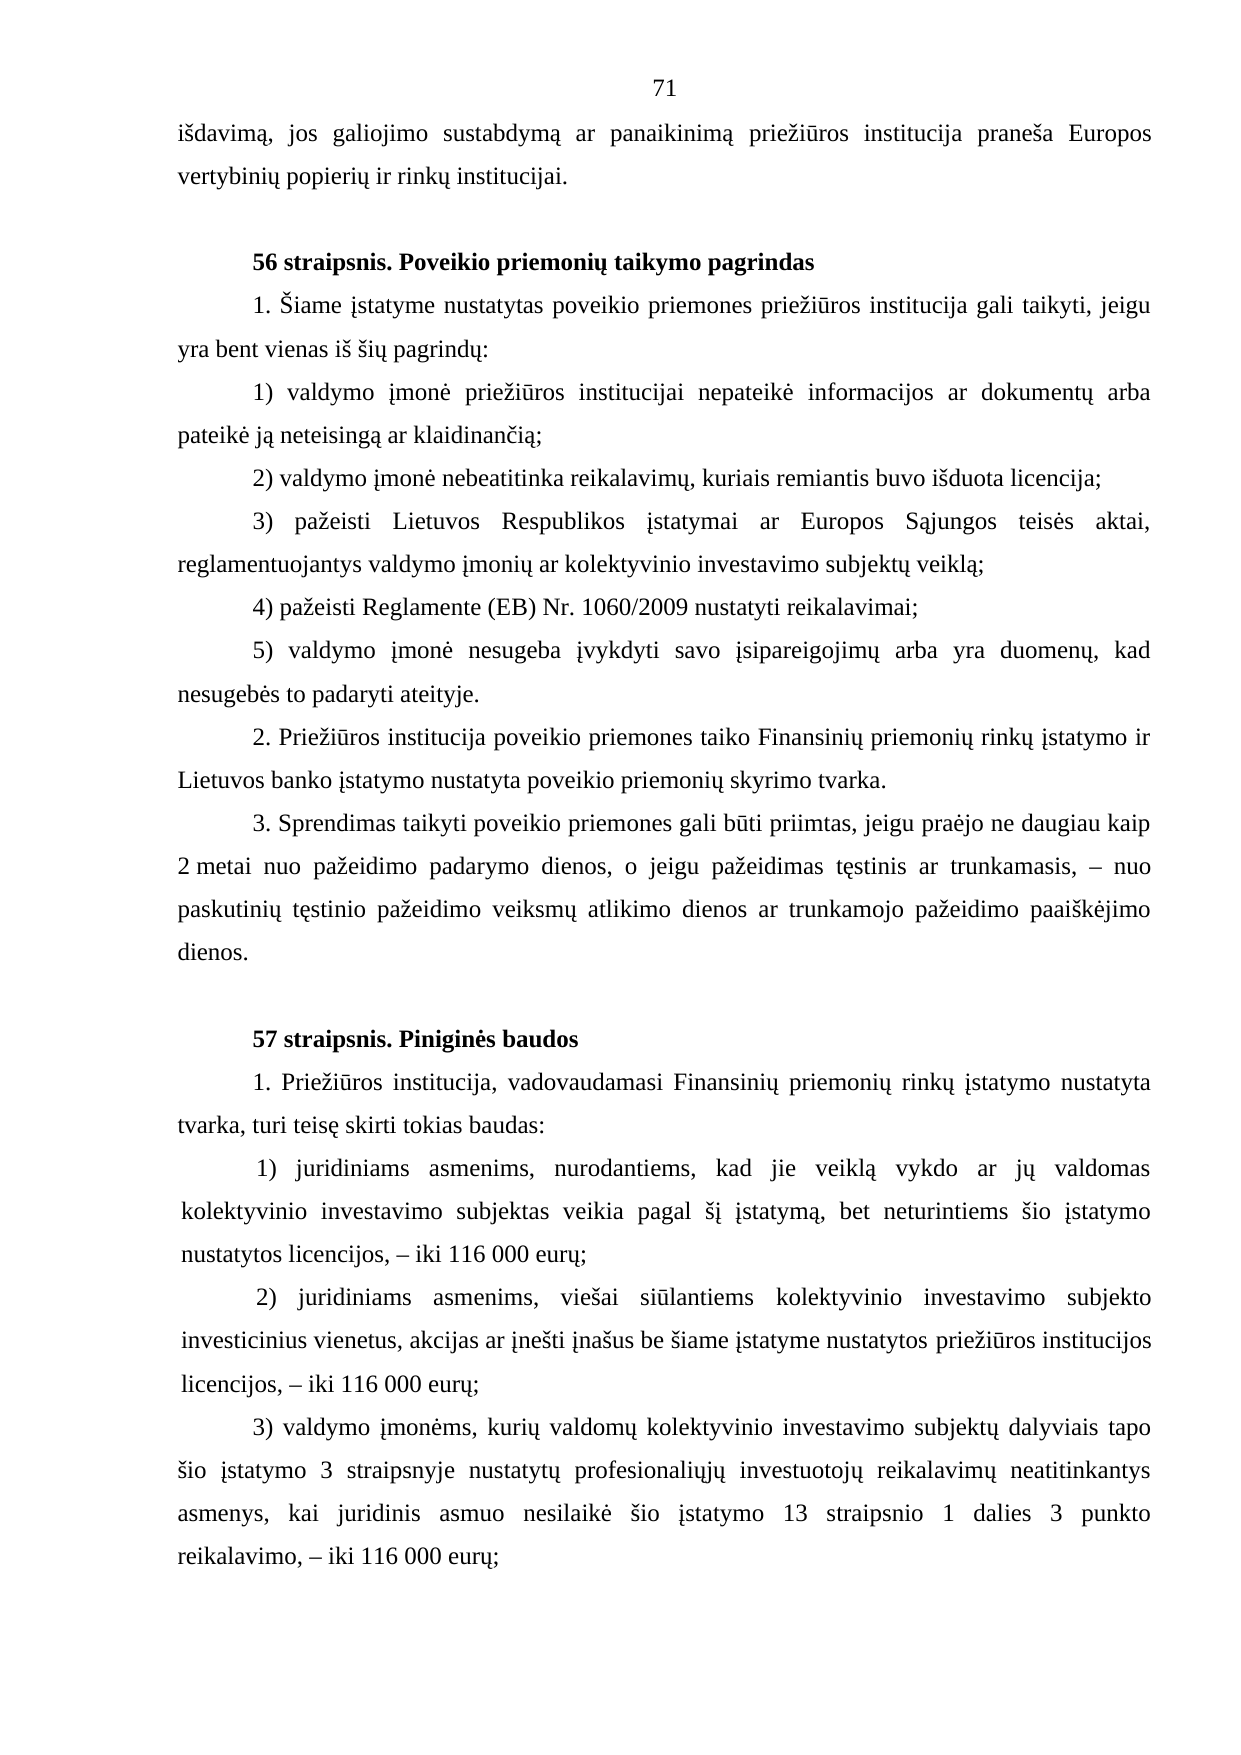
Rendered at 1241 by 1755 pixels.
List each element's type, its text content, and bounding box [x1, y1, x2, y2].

text 1. Šiame įstatyme nustatytas poveikio priemones priežiūros institucija gali taikyti, jeigu yra bent vienas iš šių pagrindų: [177, 291, 1152, 362]
text 5) valdymo įmonė nesugeba įvykdyti savo įsipareigojimų arba yra duomenų, kad nesugebės to padaryti ateityje. [177, 636, 1152, 707]
text 56 straipsnis. Poveikio priemonių taikymo pagrindas [177, 247, 1152, 276]
text 2) juridiniams asmenims, viešai siūlantiems kolektyvinio investavimo subjekto investicinius vienetus, akcijas ar įnešti įnašus be šiame įstatyme nustatytos priežiūros institucijos licencijos, – iki 116 000 eurų; [181, 1282, 1152, 1397]
text 2. Priežiūros institucija poveikio priemones taiko Finansinių priemonių rinkų įstatymo ir Lietuvos banko įstatymo nustatyta poveikio priemonių skyrimo tvarka. [177, 722, 1152, 794]
text 1) valdymo įmonė priežiūros institucijai nepateikė informacijos ar dokumentų arba pateikė ją neteisingą ar klaidinančią; [177, 377, 1152, 449]
text 3) valdymo įmonėms, kurių valdomų kolektyvinio investavimo subjektų dalyviais tapo šio įstatymo 3 straipsnyje nustatytų profesionaliųjų investuotojų reikalavimų neatitinkantys asmenys, kai juridinis asmuo nesilaikė šio įstatymo 13 straipsnio 1 dalies 3 punkto reikalavimo, – iki 116 000 eurų; [177, 1412, 1152, 1570]
text 57 straipsnis. Piniginės baudos [177, 1024, 1152, 1052]
text 3. Sprendimas taikyti poveikio priemones gali būti priimtas, jeigu praėjo ne daugiau kaip 2 metai nuo pažeidimo padarymo dienos, o jeigu pažeidimas tęstinis ar trunkamasis, – nuo paskutinių tęstinio pažeidimo veiksmų atlikimo dienos ar trunkamojo pažeidimo paaiškėjimo dienos. [177, 808, 1152, 966]
text 3) pažeisti Lietuvos Respublikos įstatymai ar Europos Sąjungos teisės aktai, reglamentuojantys valdymo įmonių ar kolektyvinio investavimo subjektų veiklą; [177, 506, 1152, 578]
text 1. Priežiūros institucija, vadovaudamasi Finansinių priemonių rinkų įstatymo nustatyta tvarka, turi teisę skirti tokias baudas: [177, 1067, 1152, 1139]
text 1) juridiniams asmenims, nurodantiems, kad jie veiklą vykdo ar jų valdomas kolektyvinio investavimo subjektas veikia pagal šį įstatymą, bet neturintiems šio įstatymo nustatytos licencijos, – iki 116 000 eurų; [181, 1153, 1152, 1268]
text 2) valdymo įmonė nebeatitinka reikalavimų, kuriais remiantis buvo išduota licencija; [177, 463, 1152, 492]
text išdavimą, jos galiojimo sustabdymą ar panaikinimą priežiūros institucija praneša Europos vertybinių popierių ir rinkų institucijai. [177, 118, 1152, 190]
text 4) pažeisti Reglamente (EB) Nr. 1060/2009 nustatyti reikalavimai; [177, 592, 1152, 621]
